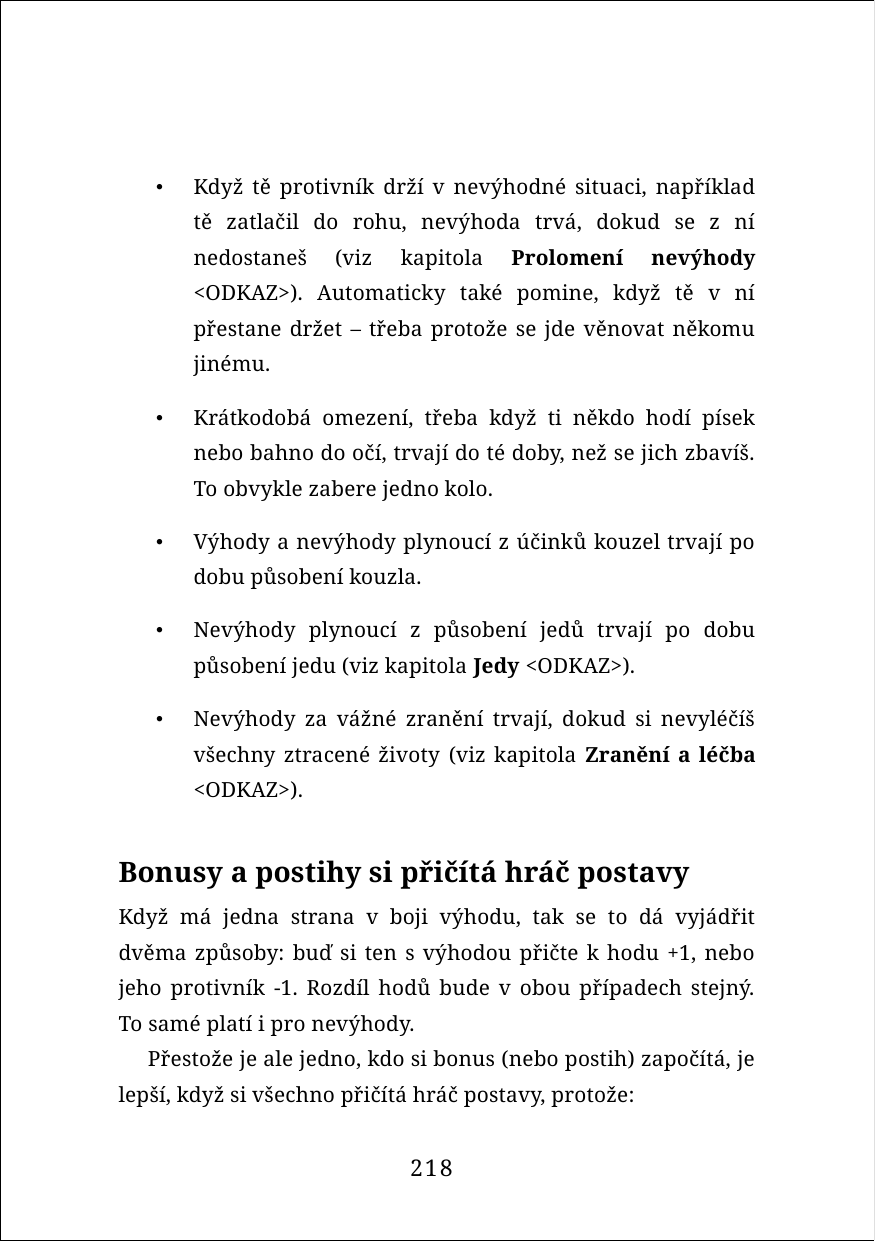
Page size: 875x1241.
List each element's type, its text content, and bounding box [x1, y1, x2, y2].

list Výhody a nevýhody plynoucí z účinků kouzel trvají po dobu působení kouzla. [156, 527, 756, 591]
list Když tě protivník drží v nevýhodné situaci, například tě zatlačil do rohu, nevýhoda trvá, dokud se z ní nedostaneš (viz kapitola Prolomení nevýhody <ODKAZ>). Automaticky také pomine, když tě v ní přestane držet – třeba protože se jde věnovat někomu jinému. [156, 172, 756, 378]
list Nevýhody plynoucí z působení jedů trvají po dobu působení jedu (viz kapitola Jedy <ODKAZ>). [156, 616, 756, 679]
text Když má jedna strana v boji výhodu, tak se to dá vyjádřit dvěma způsoby: buď si ten s výhodou přičte k hodu +1, nebo jeho protivník -1. Rozdíl hodů bude v obou případech stejný. To samé platí i pro nevýhody. Přestože je ale jedno, kdo si bonus (nebo postih) započítá, je lepší, když si všechno přičítá hráč postavy, protože: [118, 902, 756, 1108]
subtitle Bonusy a postihy si přičítá hráč postavy [118, 852, 756, 891]
list Krátkodobá omezení, třeba když ti někdo hodí písek nebo bahno do očí, trvají do té doby, než se jich zbavíš. To obvykle zabere jedno kolo. [156, 403, 756, 502]
list Nevýhody za vážné zranění trvají, dokud si nevyléčíš všechny ztracené životy (viz kapitola Zranění a léčba <ODKAZ>). [156, 704, 756, 804]
